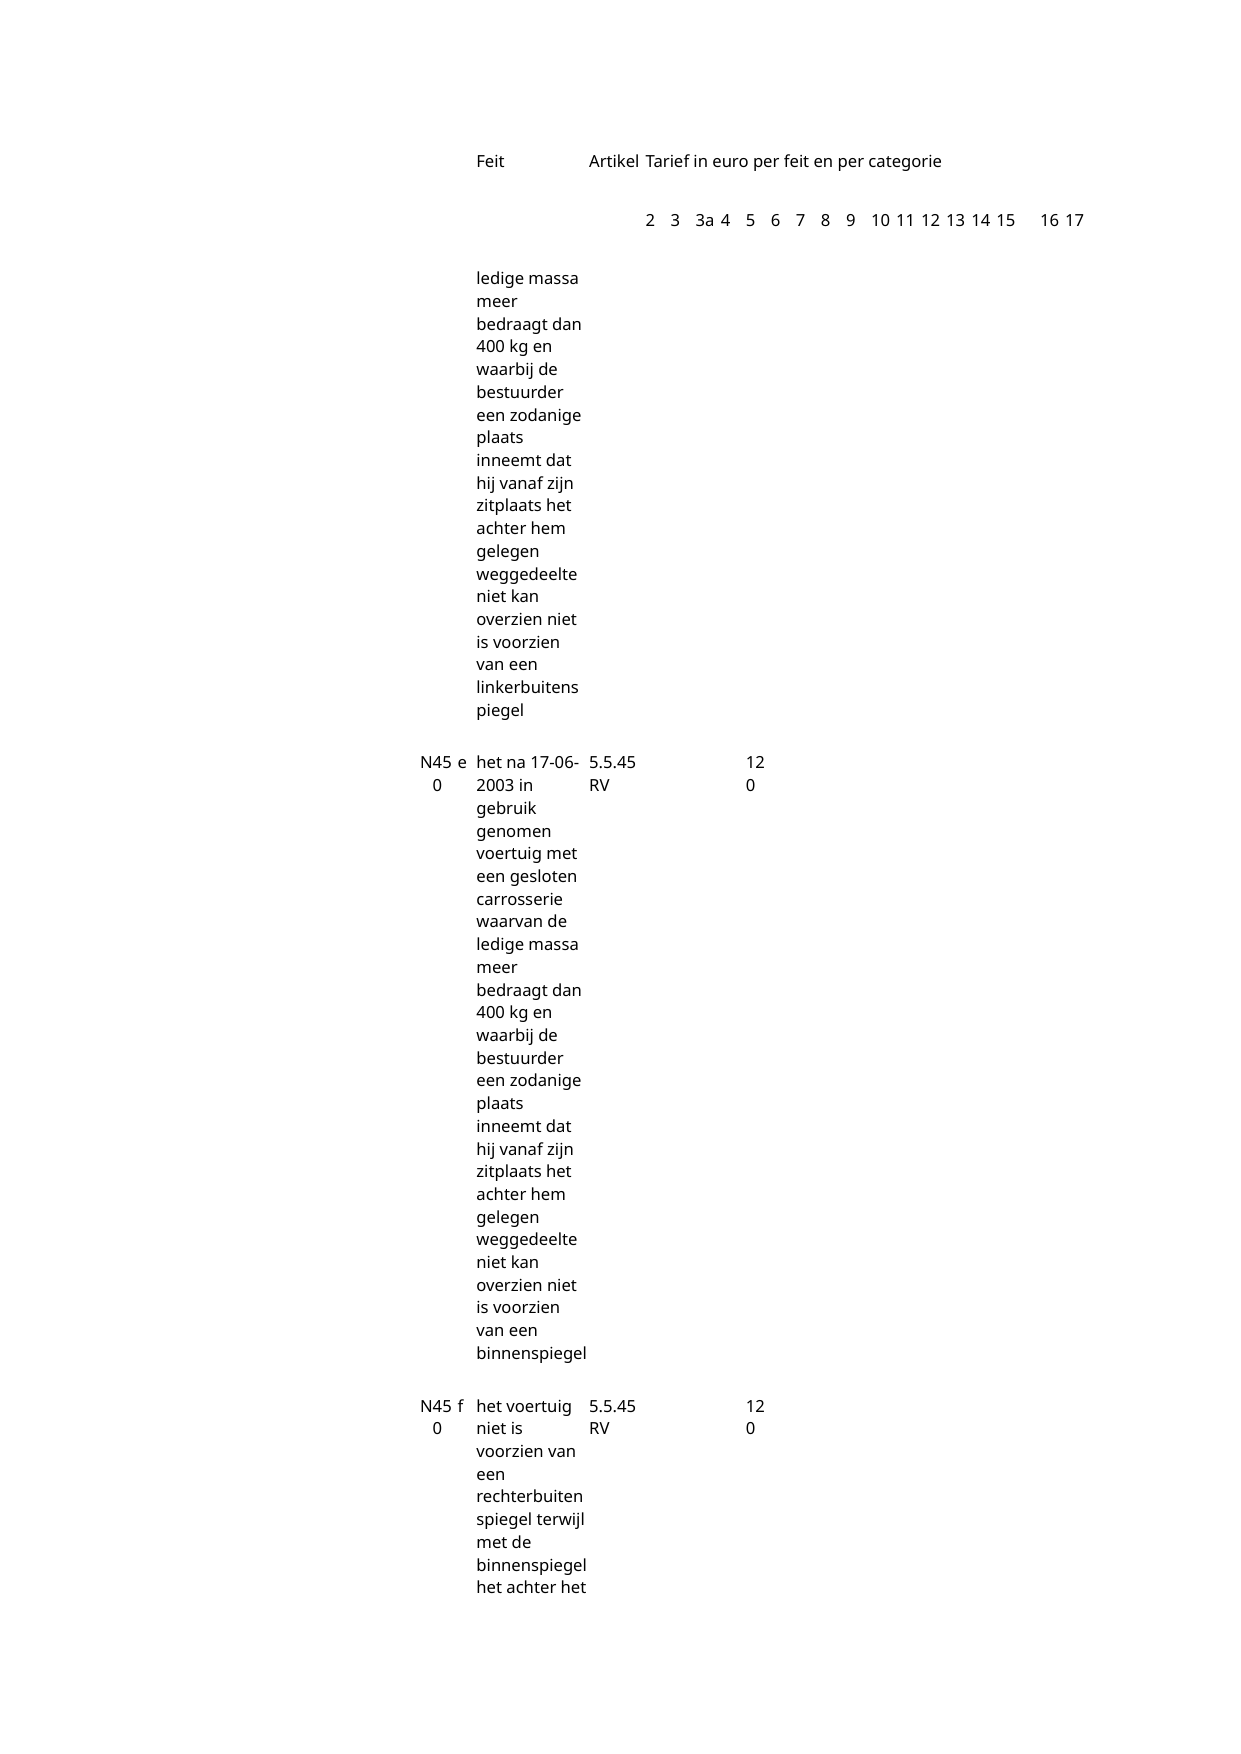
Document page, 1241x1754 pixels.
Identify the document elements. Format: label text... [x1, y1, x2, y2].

table_cell 17 [1065, 209, 1090, 267]
table_cell het voertuig niet is voorzien van een rechterbuitenspiegel terwijl met de binnenspiegel het achter het [476, 1394, 589, 1598]
table_header [433, 150, 457, 208]
table_cell 2 [645, 209, 670, 267]
table_cell 12 [921, 209, 946, 267]
table_cell 450 [433, 267, 457, 751]
table_cell 9 [846, 209, 871, 267]
table_cell [821, 1394, 846, 1598]
table_cell 450 [433, 751, 457, 1394]
table_cell [1040, 267, 1065, 751]
table_cell [645, 267, 670, 751]
table_cell [1065, 267, 1090, 751]
table_header [458, 150, 476, 208]
table_cell e [458, 751, 476, 1394]
table_cell 3a [695, 209, 721, 267]
table_cell N [420, 751, 432, 1394]
table_cell 120 [746, 1394, 771, 1598]
table_cell [971, 1394, 996, 1598]
table_cell [695, 751, 721, 1394]
table_cell [458, 267, 476, 751]
table_cell [695, 1394, 721, 1598]
table_cell [921, 267, 946, 751]
table_cell [746, 267, 771, 751]
table_cell [821, 267, 846, 751]
table_cell 5.5.45 RV [589, 1394, 645, 1598]
table_cell [871, 1394, 896, 1598]
table_cell [1065, 1394, 1090, 1598]
table_header Feit [476, 150, 589, 208]
table_cell [946, 751, 971, 1394]
table_cell 450 [433, 1394, 457, 1598]
table_cell 5.5.45 RV [589, 751, 645, 1394]
table_cell f [458, 1394, 476, 1598]
table_cell [589, 267, 645, 751]
table_cell ledige massa meer bedraagt dan 400 kg en waarbij de bestuurder een zodanige plaats inneemt dat hij vanaf zijn zitplaats het achter hem gelegen weggedeelte niet kan overzien niet is voorzien van een linkerbuitenspiegel [476, 267, 589, 751]
table_cell [771, 267, 796, 751]
table_header [420, 150, 432, 208]
table_cell [896, 751, 921, 1394]
table_cell 4 [721, 209, 746, 267]
table_cell [695, 267, 721, 751]
table_cell N [420, 267, 432, 751]
table_cell [476, 209, 589, 267]
table_cell [896, 1394, 921, 1598]
table_cell [921, 1394, 946, 1598]
table_cell [971, 751, 996, 1394]
table_header Artikel [589, 150, 645, 208]
table_cell 6 [771, 209, 796, 267]
table_cell het na 17-06-2003 in gebruik genomen voertuig met een gesloten carrosserie waarvan de ledige massa meer bedraagt dan 400 kg en waarbij de bestuurder een zodanige plaats inneemt dat hij vanaf zijn zitplaats het achter hem gelegen weggedeelte niet kan overzien niet is voorzien van een binnenspiegel [476, 751, 589, 1394]
table_cell [771, 751, 796, 1394]
table_cell [458, 209, 476, 267]
table_cell [871, 267, 896, 751]
table_cell [1065, 751, 1090, 1394]
table_cell [846, 1394, 871, 1598]
table_cell 3 [670, 209, 695, 267]
table_cell 13 [946, 209, 971, 267]
table_cell 7 [796, 209, 821, 267]
table_cell [589, 209, 645, 267]
table_cell [645, 751, 670, 1394]
table_cell [846, 751, 871, 1394]
table_cell [796, 751, 821, 1394]
table_cell 11 [896, 209, 921, 267]
table_cell [921, 751, 946, 1394]
table_cell [1040, 751, 1065, 1394]
table_cell [996, 267, 1040, 751]
table_cell N [420, 1394, 432, 1598]
table_cell [996, 1394, 1040, 1598]
table_cell [721, 751, 746, 1394]
table_cell [871, 751, 896, 1394]
table_cell [946, 267, 971, 751]
table_cell 14 [971, 209, 996, 267]
table_cell [796, 1394, 821, 1598]
table_cell 15 [996, 209, 1040, 267]
table_cell [796, 267, 821, 751]
table_cell [721, 267, 746, 751]
table_cell [1040, 1394, 1065, 1598]
table_cell [670, 267, 695, 751]
table_cell [670, 1394, 695, 1598]
table_cell [996, 751, 1040, 1394]
table_header Tarief in euro per feit en per categorie [645, 150, 1090, 208]
table_cell [846, 267, 871, 751]
table_cell 5 [746, 209, 771, 267]
table_cell [420, 209, 432, 267]
table_cell [896, 267, 921, 751]
table_cell [821, 751, 846, 1394]
table_cell [771, 1394, 796, 1598]
table_cell [946, 1394, 971, 1598]
table_cell 16 [1040, 209, 1065, 267]
table_cell [721, 1394, 746, 1598]
table_cell 10 [871, 209, 896, 267]
table_cell [433, 209, 457, 267]
table_cell 120 [746, 751, 771, 1394]
table_cell [971, 267, 996, 751]
table_cell 8 [821, 209, 846, 267]
table_cell [645, 1394, 670, 1598]
table_cell [670, 751, 695, 1394]
